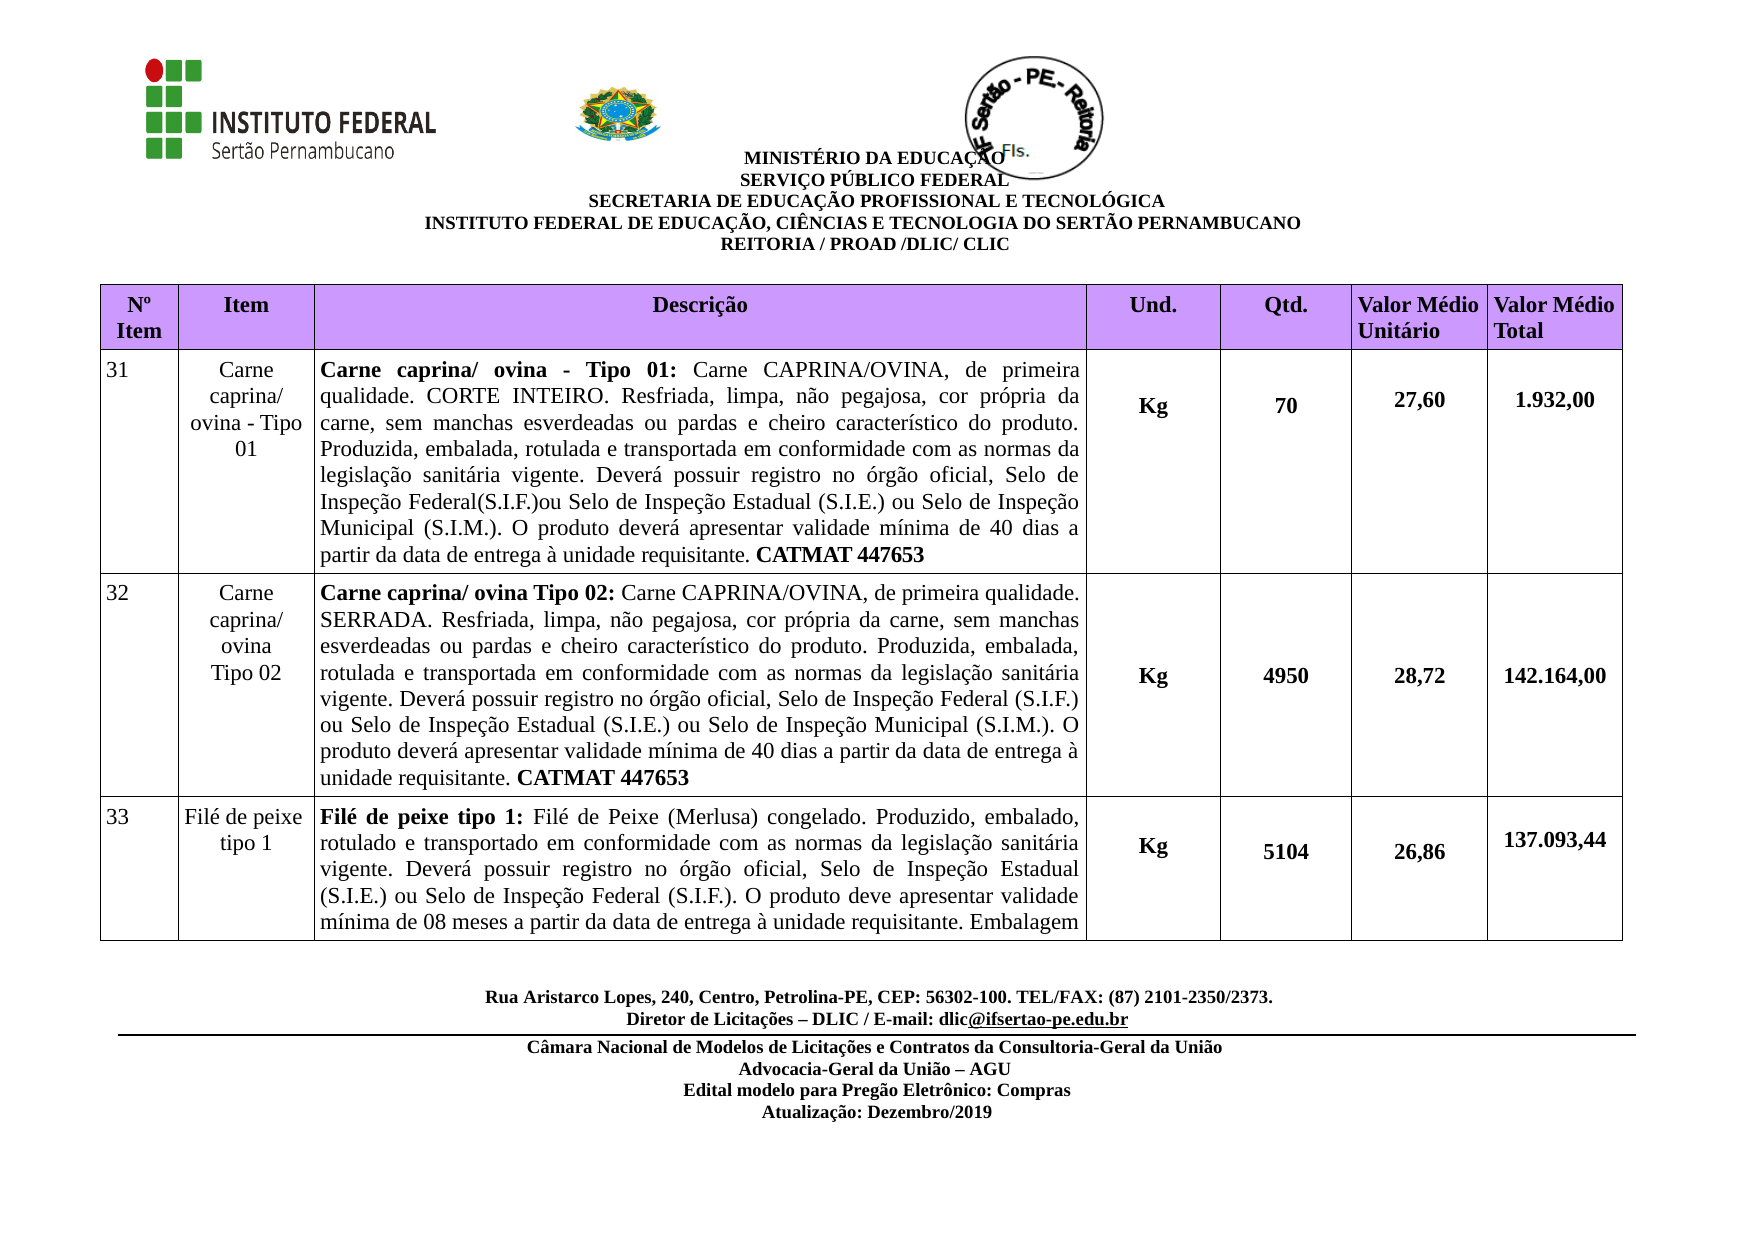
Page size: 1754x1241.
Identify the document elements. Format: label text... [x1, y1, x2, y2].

table_cell 27,60 [1352, 350, 1487, 573]
table_cell Filé de peixe tipo 1: Filé de Peixe (Merlusa) congelado. Produzido, embalado, rotulado e transportado em conformidade com as normas da legislação sanitária vigente. Deverá possuir registro no órgão oficial, Selo de Inspeção Estadual (S.I.E.) ou Selo de Inspeção Federal (S.I.F.). O produto deve apresentar validade mínima de 08 meses a partir da data de entrega à unidade requisitante. Embalagem [315, 797, 1086, 940]
table_cell Valor Médio Unitário [1352, 285, 1487, 349]
table_cell Kg [1087, 797, 1220, 940]
table_cell 1.932,00 [1488, 350, 1622, 573]
table_cell Filé de peixe tipo 1 [179, 797, 314, 940]
picture [575, 87, 661, 141]
table_cell 4950 [1221, 574, 1351, 796]
table_cell 70 [1221, 350, 1351, 573]
table_cell 26,86 [1352, 797, 1487, 940]
picture [957, 45, 1111, 186]
picture [145, 58, 435, 159]
table_cell Nº Item [101, 285, 178, 349]
table_cell Carne caprina/ ovina - Tipo 01 [179, 350, 314, 573]
table_cell Item [179, 285, 314, 349]
table_cell 5104 [1221, 797, 1351, 940]
table_cell Und. [1087, 285, 1220, 349]
table_cell Carne caprina/ ovina Tipo 02 [179, 574, 314, 796]
table_cell Kg [1087, 350, 1220, 573]
table_cell Kg [1087, 574, 1220, 796]
table_cell Qtd. [1221, 285, 1351, 349]
table_cell 28,72 [1352, 574, 1487, 796]
table_cell Carne caprina/ ovina Tipo 02: Carne CAPRINA/OVINA, de primeira qualidade. SERRADA. Resfriada, limpa, não pegajosa, cor própria da carne, sem manchas esverdeadas ou pardas e cheiro característico do produto. Produzida, embalada, rotulada e transportada em conformidade com as normas da legislação sanitária vigente. Deverá possuir registro no órgão oficial, Selo de Inspeção Federal (S.I.F.) ou Selo de Inspeção Estadual (S.I.E.) ou Selo de Inspeção Municipal (S.I.M.). O produto deverá apresentar validade mínima de 40 dias a partir da data de entrega à unidade requisitante. CATMAT 447653 [315, 574, 1086, 796]
table_cell Carne caprina/ ovina - Tipo 01: Carne CAPRINA/OVINA, de primeira qualidade. CORTE INTEIRO. Resfriada, limpa, não pegajosa, cor própria da carne, sem manchas esverdeadas ou pardas e cheiro característico do produto. Produzida, embalada, rotulada e transportada em conformidade com as normas da legislação sanitária vigente. Deverá possuir registro no órgão oficial, Selo de Inspeção Federal(S.I.F.)ou Selo de Inspeção Estadual (S.I.E.) ou Selo de Inspeção Municipal (S.I.M.). O produto deverá apresentar validade mínima de 40 dias a partir da data de entrega à unidade requisitante. CATMAT 447653 [315, 350, 1086, 573]
table_cell 142.164,00 [1488, 574, 1622, 796]
table_cell 137.093,44 [1488, 797, 1622, 940]
table_cell 32 [101, 574, 178, 796]
table_cell 33 [101, 797, 178, 940]
table_cell Valor Médio Total [1488, 285, 1622, 349]
table_cell Descrição [315, 285, 1086, 349]
table_cell 31 [101, 350, 178, 573]
